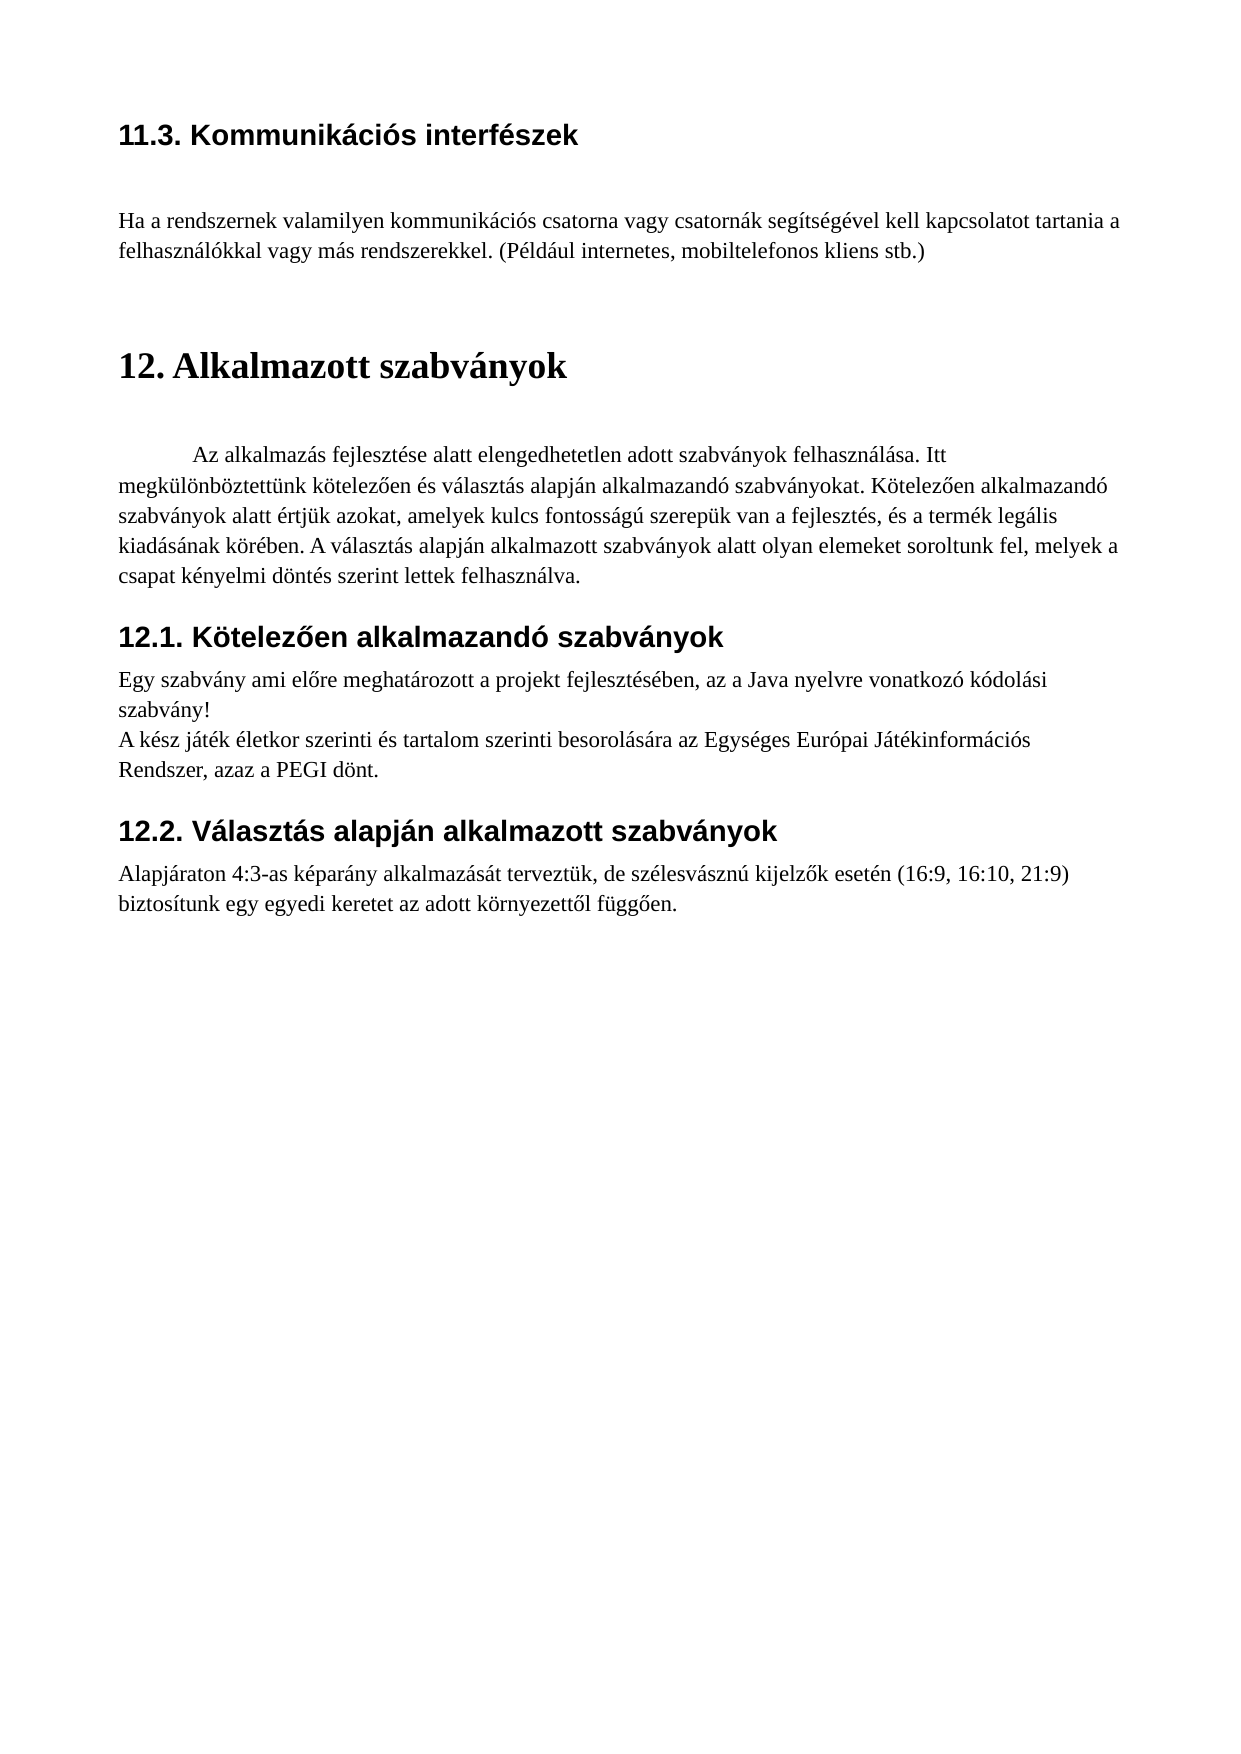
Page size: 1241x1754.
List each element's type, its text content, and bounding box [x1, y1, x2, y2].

subtitle 12.1. Kötelezően alkalmazandó szabványok [118, 619, 1122, 653]
text Ha a rendszernek valamilyen kommunikációs csatorna vagy csatornák segítségével kell kapcsolatot tartania a felhasználókkal vagy más rendszerekkel. (Például internetes, mobiltelefonos kliens stb.) [118, 207, 1122, 263]
text Az alkalmazás fejlesztése alatt elengedhetetlen adott szabványok felhasználása. Itt megkülönböztettünk kötelezően és választás alapján alkalmazandó szabványokat. Kötelezően alkalmazandó szabványok alatt értjük azokat, amelyek kulcs fontosságú szerepük van a fejlesztés, és a termék legális kiadásának körében. A választás alapján alkalmazott szabványok alatt olyan elemeket soroltunk fel, melyek a csapat kényelmi döntés szerint lettek felhasználva. [118, 441, 1122, 589]
subtitle 12. Alkalmazott szabványok [118, 343, 1122, 386]
text Egy szabvány ami előre meghatározott a projekt fejlesztésében, az a Java nyelvre vonatkozó kódolási szabvány! A kész játék életkor szerinti és tartalom szerinti besorolására az Egységes Európai Játékinformációs Rendszer, azaz a PEGI dönt. [118, 666, 1122, 783]
text Alapjáraton 4:3-as képarány alkalmazását terveztük, de szélesvásznú kijelzők esetén (16:9, 16:10, 21:9) biztosítunk egy egyedi keretet az adott környezettől függően. [118, 860, 1122, 916]
subtitle 12.2. Választás alapján alkalmazott szabványok [118, 813, 1122, 847]
subtitle 11.3. Kommunikációs interfészek [118, 118, 1122, 152]
